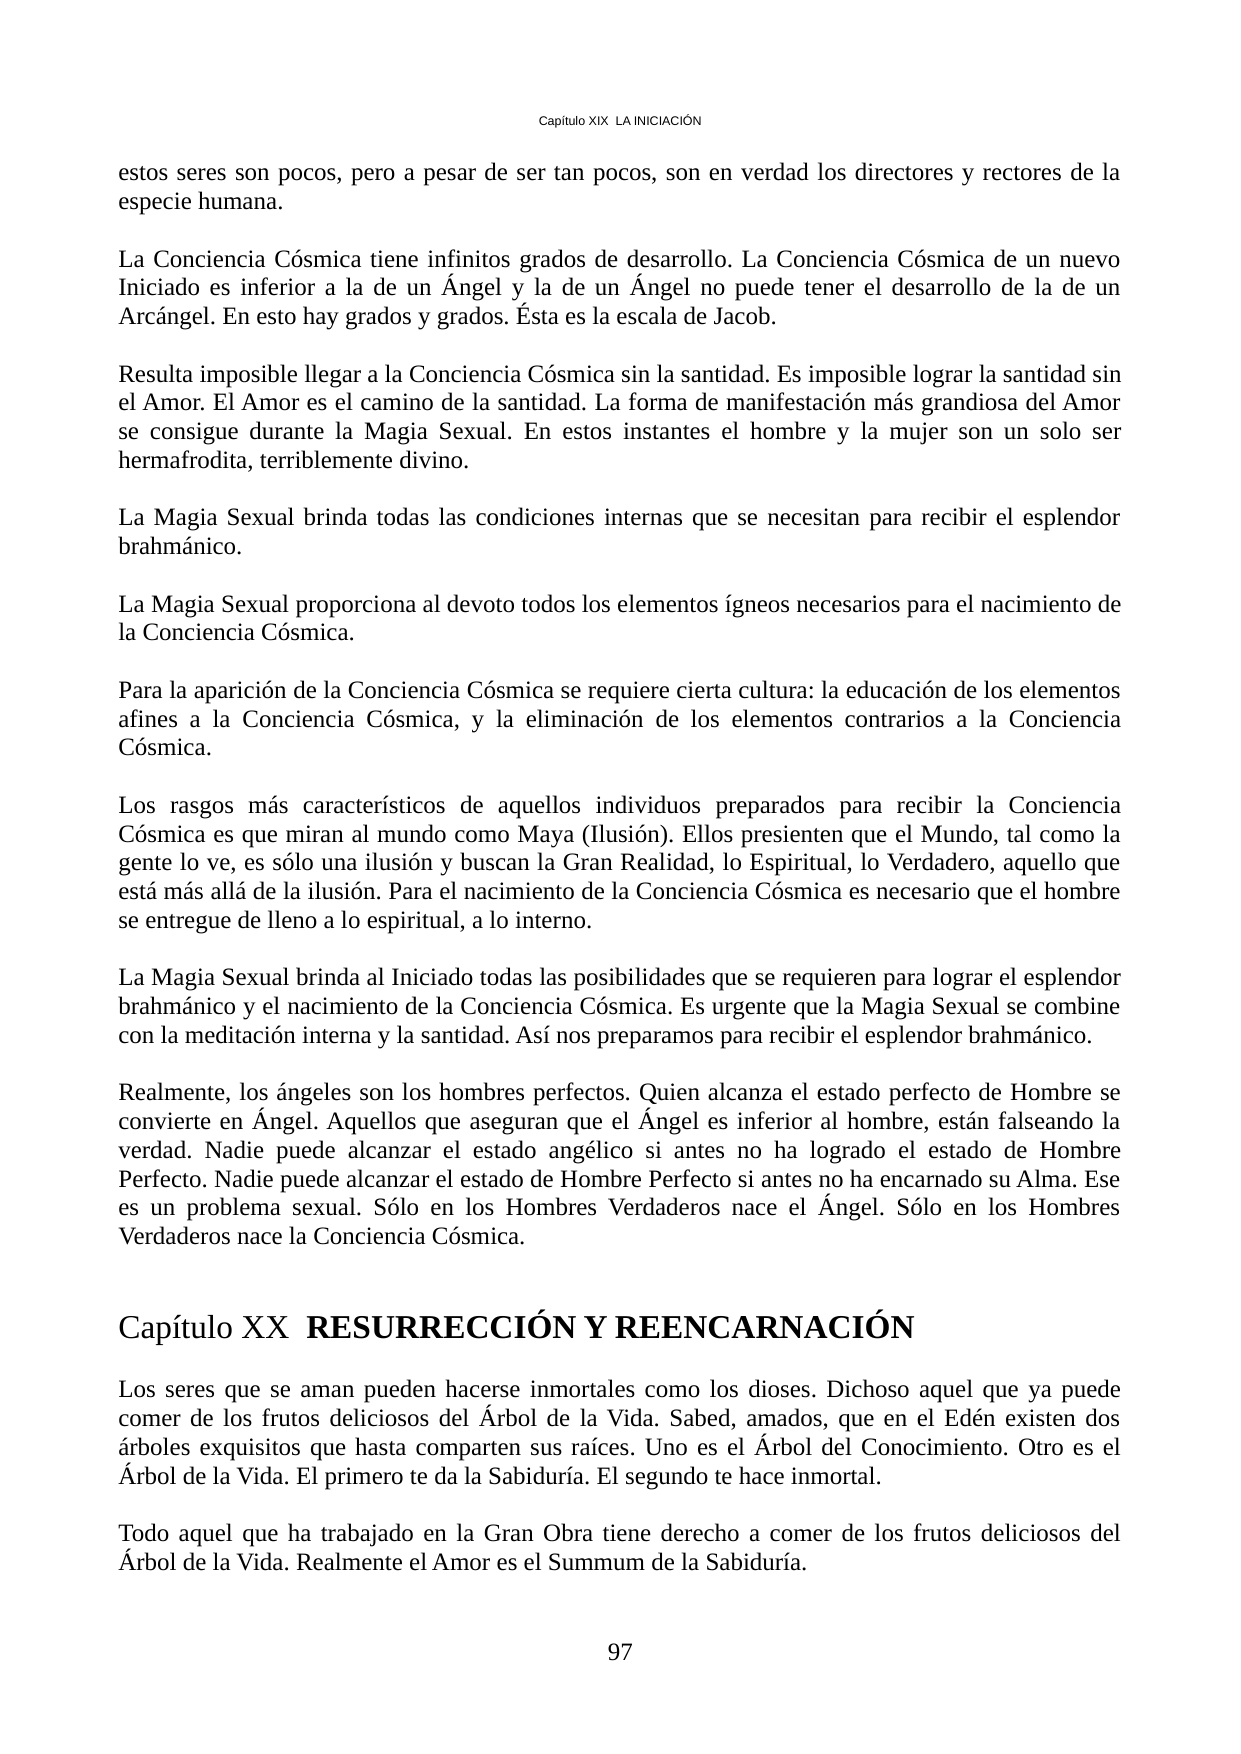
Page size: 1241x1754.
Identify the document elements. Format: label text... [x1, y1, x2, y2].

text La Magia Sexual proporciona al devoto todos los elementos ígneos necesarios para el nacimiento de la Conciencia Cósmica. [118, 589, 1122, 646]
text Todo aquel que ha trabajado en la Gran Obra tiene derecho a comer de los frutos deliciosos del Árbol de la Vida. Realmente el Amor es el Summum de la Sabiduría. [118, 1518, 1122, 1576]
text Los rasgos más característicos de aquellos individuos preparados para recibir la Conciencia Cósmica es que miran al mundo como Maya (Ilusión). Ellos presienten que el Mundo, tal como la gente lo ve, es sólo una ilusión y buscan la Gran Realidad, lo Espiritual, lo Verdadero, aquello que está más allá de la ilusión. Para el nacimiento de la Conciencia Cósmica es necesario que el hombre se entregue de lleno a lo espiritual, a lo interno. [118, 790, 1122, 934]
text Para la aparición de la Conciencia Cósmica se requiere cierta cultura: la educación de los elementos afines a la Conciencia Cósmica, y la eliminación de los elementos contrarios a la Conciencia Cósmica. [118, 675, 1122, 761]
text La Conciencia Cósmica tiene infinitos grados de desarrollo. La Conciencia Cósmica de un nuevo Iniciado es inferior a la de un Ángel y la de un Ángel no puede tener el desarrollo de la de un Arcángel. En esto hay grados y grados. Ésta es la escala de Jacob. [118, 244, 1122, 330]
text Realmente, los ángeles son los hombres perfectos. Quien alcanza el estado perfecto de Hombre se convierte en Ángel. Aquellos que aseguran que el Ángel es inferior al hombre, están falseando la verdad. Nadie puede alcanzar el estado angélico si antes no ha logrado el estado de Hombre Perfecto. Nadie puede alcanzar el estado de Hombre Perfecto si antes no ha encarnado su Alma. Ese es un problema sexual. Sólo en los Hombres Verdaderos nace el Ángel. Sólo en los Hombres Verdaderos nace la Conciencia Cósmica. [118, 1077, 1122, 1250]
text estos seres son pocos, pero a pesar de ser tan pocos, son en verdad los directores y rectores de la especie humana. [118, 157, 1122, 215]
text La Magia Sexual brinda al Iniciado todas las posibilidades que se requieren para lograr el esplendor brahmánico y el nacimiento de la Conciencia Cósmica. Es urgente que la Magia Sexual se combine con la meditación interna y la santidad. Así nos preparamos para recibir el esplendor brahmánico. [118, 962, 1122, 1049]
text Resulta imposible llegar a la Conciencia Cósmica sin la santidad. Es imposible lograr la santidad sin el Amor. El Amor es el camino de la santidad. La forma de manifestación más grandiosa del Amor se consigue durante la Magia Sexual. En estos instantes el hombre y la mujer son un solo ser hermafrodita, terriblemente divino. [118, 359, 1122, 474]
text La Magia Sexual brinda todas las condiciones internas que se necesitan para recibir el esplendor brahmánico. [118, 502, 1122, 560]
subtitle Capítulo XX RESURRECCIÓN Y REENCARNACIÓN [118, 1307, 1122, 1346]
text Los seres que se aman pueden hacerse inmortales como los dioses. Dichoso aquel que ya puede comer de los frutos deliciosos del Árbol de la Vida. Sabed, amados, que en el Edén existen dos árboles exquisitos que hasta comparten sus raíces. Uno es el Árbol del Conocimiento. Otro es el Árbol de la Vida. El primero te da la Sabiduría. El segundo te hace inmortal. [118, 1374, 1122, 1489]
